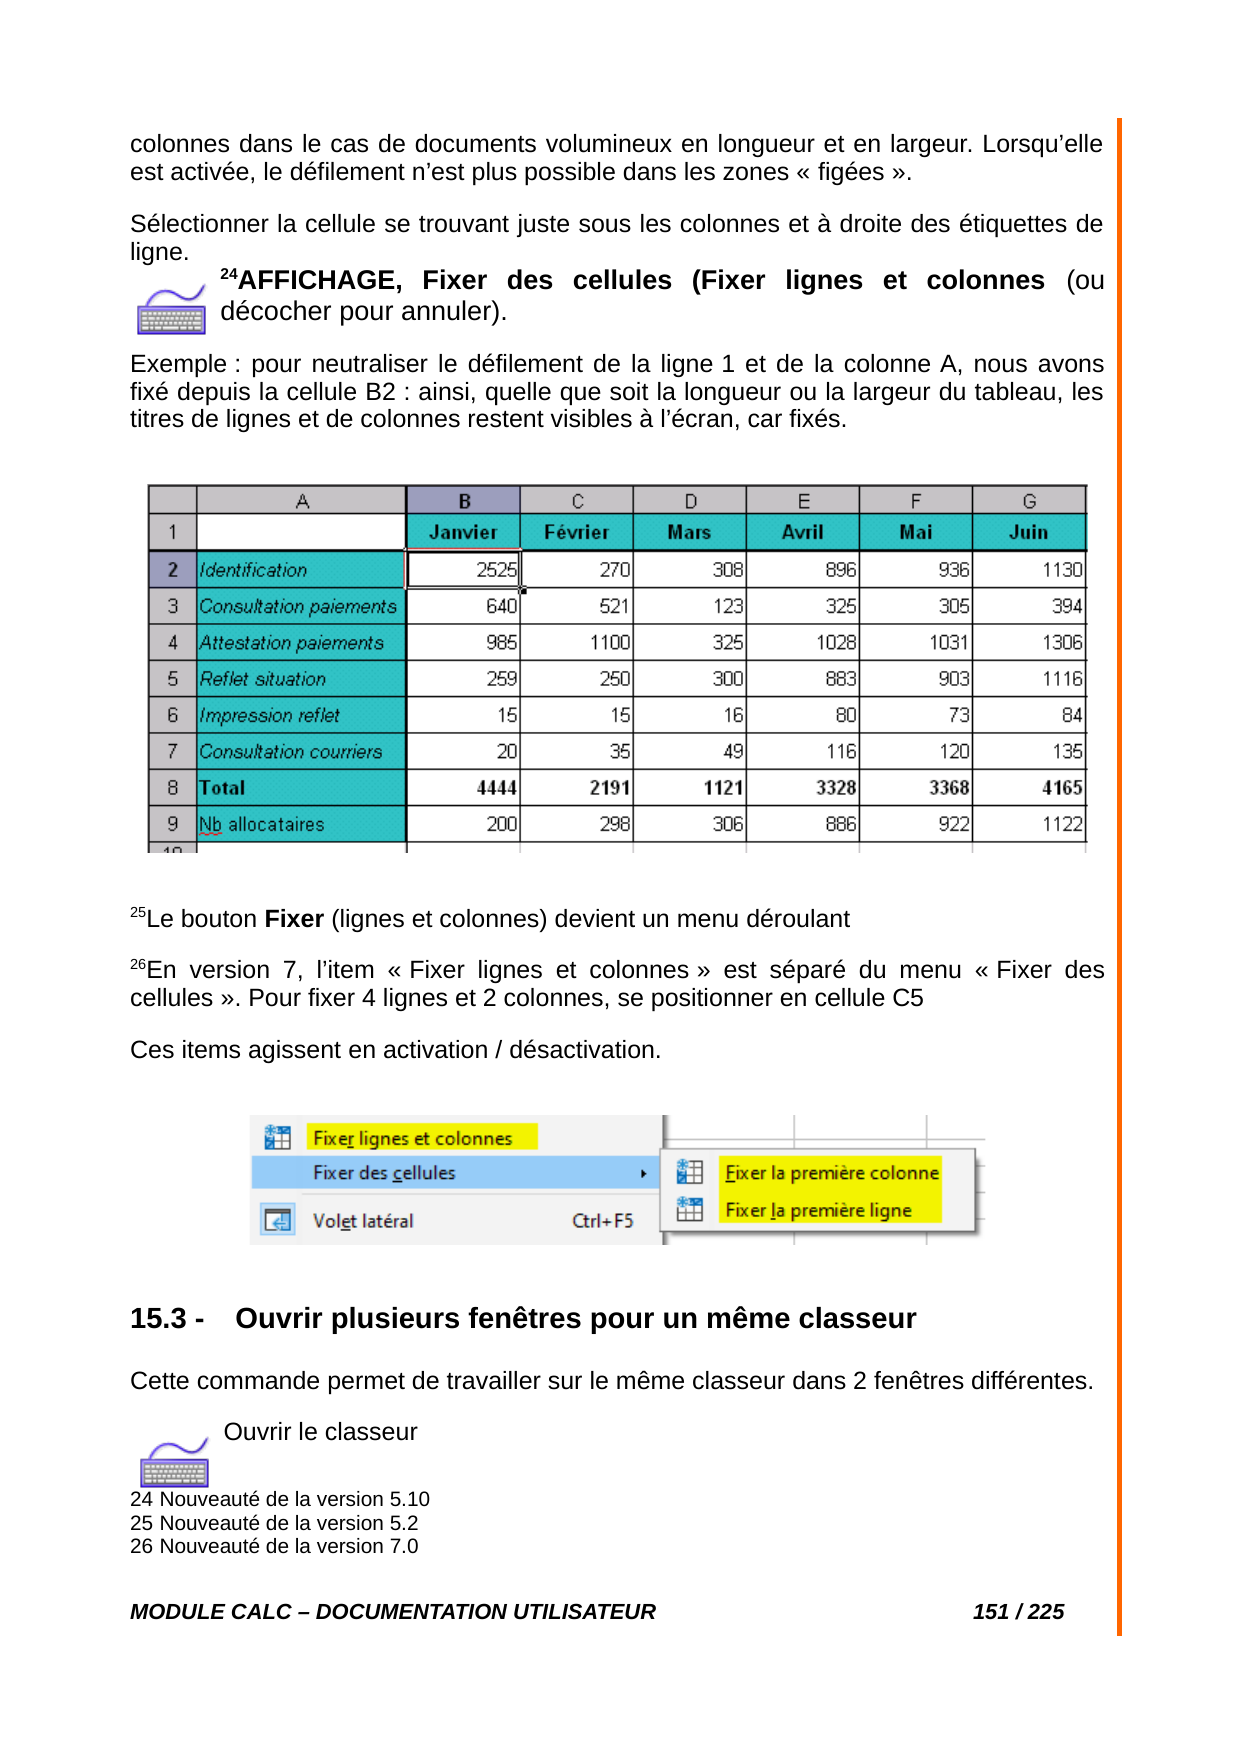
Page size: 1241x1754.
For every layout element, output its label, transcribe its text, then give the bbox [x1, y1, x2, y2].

text Nouveauté de la version 7.0 [130, 1534, 1105, 1558]
picture [136, 1426, 212, 1502]
picture [133, 273, 209, 349]
text En version 7, l’item « Fixer lignes et colonnes » est séparé du menu « Fixer des cellules ». Pour fixer 4 lignes et 2 colonnes, se positionner en cellule C5 [130, 956, 1105, 1012]
text Nouveauté de la version 5.10 [130, 1488, 1105, 1511]
picture [147, 484, 1088, 853]
text Exemple : pour neutraliser le défilement de la ligne 1 et de la colonne A, nous avons fixé depuis la cellule B2 : ainsi, quelle que soit la longueur ou la largeur du tableau, les titres de lignes et de colonnes restent visibles à l’écran, car fixés. [130, 349, 1105, 433]
text Ces items agissent en activation / désactivation. [130, 1036, 1105, 1063]
text Le bouton Fixer (lignes et colonnes) devient un menu déroulant [130, 904, 1105, 932]
text Nouveauté de la version 5.2 [130, 1511, 1105, 1534]
picture [249, 1115, 986, 1245]
text Cette commande permet de travailler sur le même classeur dans 2 fenêtres différentes. [130, 1367, 1105, 1394]
text Sélectionner la cellule se trouvant juste sous les colonnes et à droite des étiquettes de ligne. [130, 209, 1105, 265]
text Ouvrir le classeur [130, 1418, 1105, 1446]
subtitle Ouvrir plusieurs fenêtres pour un même classeur [130, 1302, 1105, 1335]
text colonnes dans le cas de documents volumineux en longueur et en largeur. Lorsqu’elle est activée, le défilement n’est plus possible dans les zones « figées ». [130, 130, 1105, 186]
text AFFICHAGE, Fixer des cellules (Fixer lignes et colonnes (ou décocher pour annuler). [130, 265, 1105, 326]
